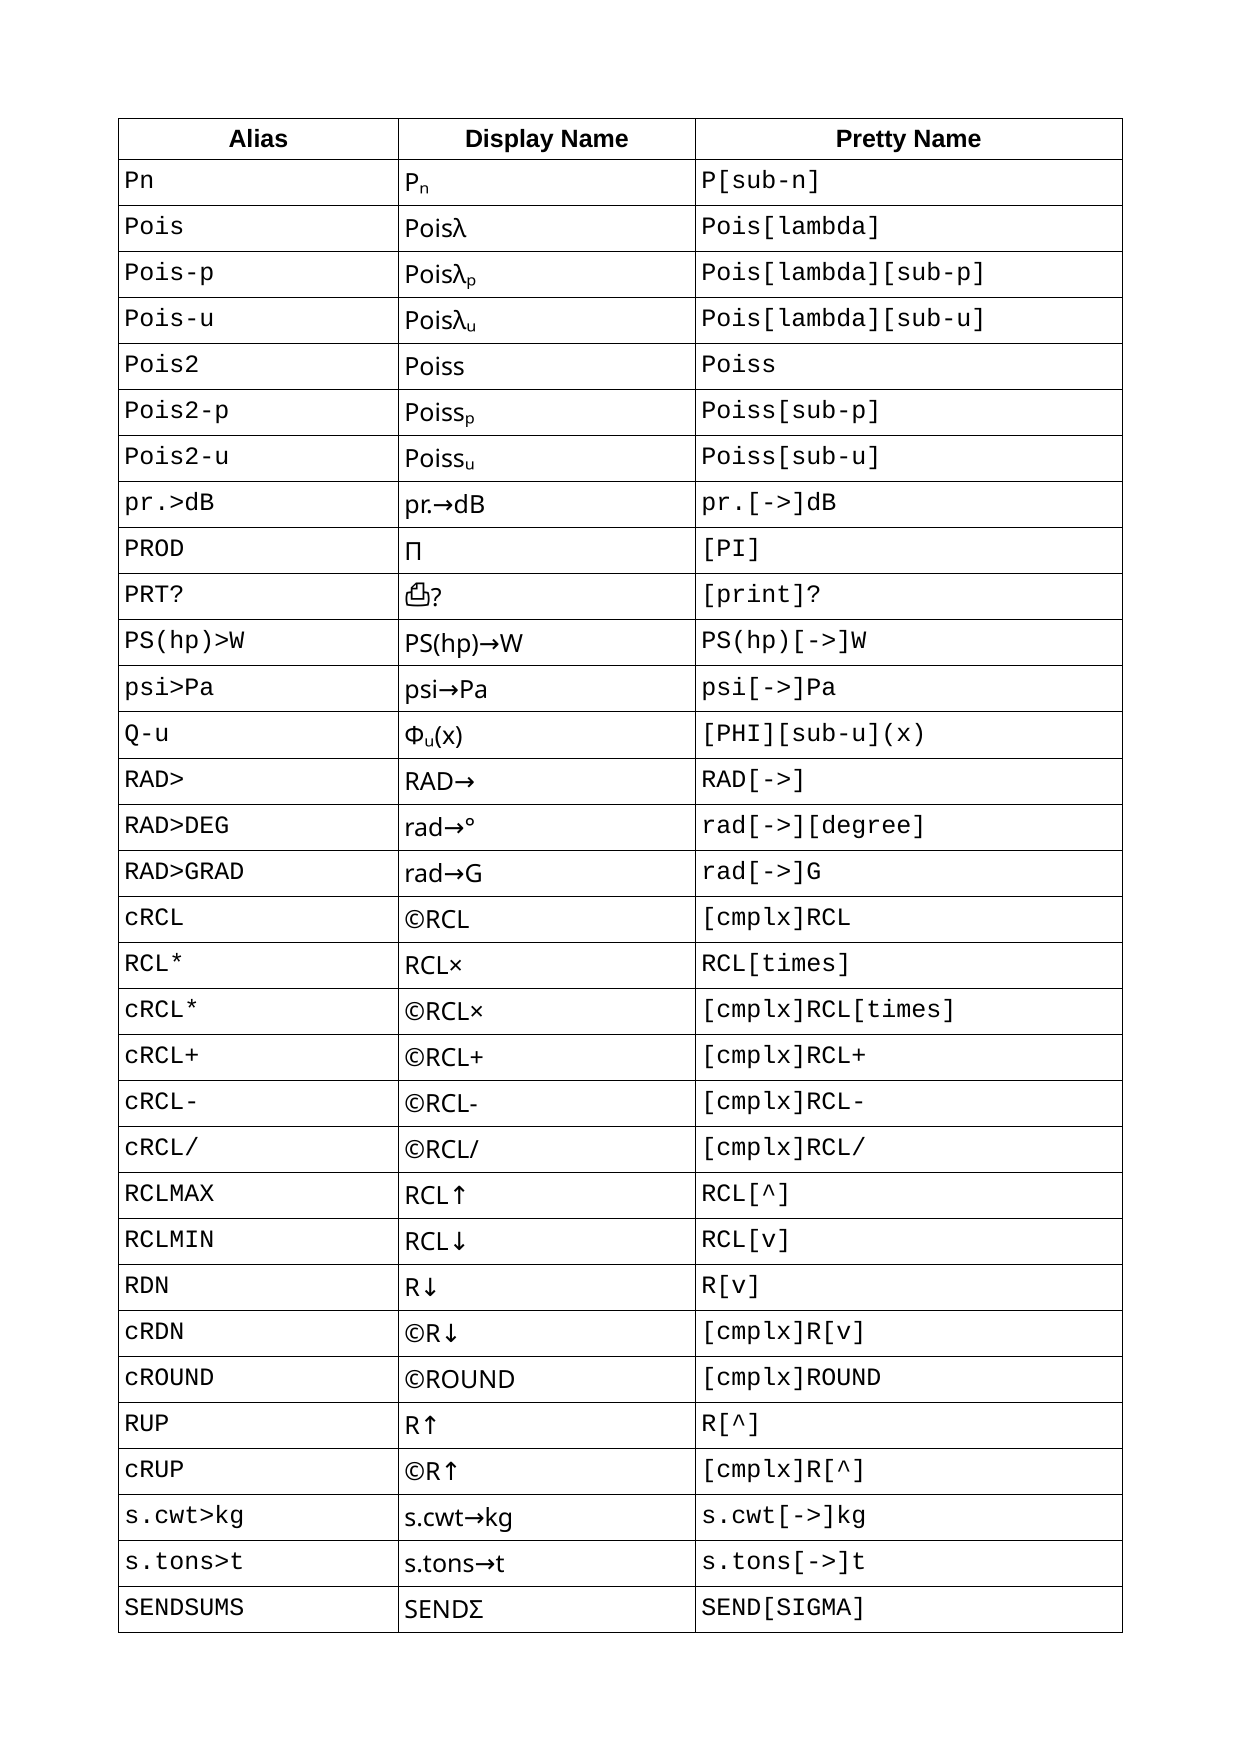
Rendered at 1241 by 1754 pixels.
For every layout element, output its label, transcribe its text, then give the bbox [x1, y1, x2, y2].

table_cell [cmplx]RCL/ [696, 1127, 1122, 1172]
table_cell s.cwt[->]kg [696, 1495, 1122, 1540]
table_cell [print]? [696, 574, 1122, 619]
table_cell Poiss [399, 344, 695, 389]
table_cell Q-u [119, 712, 398, 757]
table_cell s.tons[->]t [696, 1541, 1122, 1586]
table_cell Pn [119, 160, 398, 205]
table_cell RCLMIN [119, 1219, 398, 1264]
table_cell cRUP [119, 1449, 398, 1494]
table_cell [cmplx]RCL+ [696, 1035, 1122, 1080]
table_cell ©RCL× [399, 989, 695, 1034]
table_cell s.tons>t [119, 1541, 398, 1586]
table_cell Pois2-p [119, 390, 398, 435]
table_cell ©RCL [399, 897, 695, 942]
table_cell cRCL [119, 897, 398, 942]
table_cell SEND[SIGMA] [696, 1587, 1122, 1632]
table_cell [cmplx]ROUND [696, 1357, 1122, 1402]
table_cell P[sub-n] [696, 160, 1122, 205]
table_cell SENDΣ [399, 1587, 695, 1632]
table_cell RCL[times] [696, 943, 1122, 988]
table_cell Pois[lambda][sub-u] [696, 298, 1122, 343]
table_cell ©RCL- [399, 1081, 695, 1126]
table_cell Pois [119, 206, 398, 251]
table_cell psi[->]Pa [696, 666, 1122, 711]
table_cell cRDN [119, 1311, 398, 1356]
table_cell RCL↓ [399, 1219, 695, 1264]
table_cell Pois[lambda][sub-p] [696, 252, 1122, 297]
table_cell s.cwt>kg [119, 1495, 398, 1540]
table_cell RAD→ [399, 759, 695, 803]
table_cell ©RCL+ [399, 1035, 695, 1080]
table_cell RAD> [119, 759, 398, 803]
table_cell RDN [119, 1265, 398, 1310]
table_cell [cmplx]RCL [696, 897, 1122, 942]
table_cell rad[->][degree] [696, 805, 1122, 849]
table_cell Poisλᵤ [399, 298, 695, 343]
table_cell Poissᵤ [399, 436, 695, 481]
table_cell [cmplx]RCL[times] [696, 989, 1122, 1034]
table_header Display Name [399, 119, 695, 159]
table_cell Pois2-u [119, 436, 398, 481]
table_cell rad[->]G [696, 851, 1122, 896]
table_cell Poisλₚ [399, 252, 695, 297]
table_cell Poiss[sub-p] [696, 390, 1122, 435]
table_cell RAD>GRAD [119, 851, 398, 896]
table_cell Π [399, 528, 695, 573]
table_cell RCL↑ [399, 1173, 695, 1218]
table_header Pretty Name [696, 119, 1122, 159]
table_cell Poisλ [399, 206, 695, 251]
table_cell ©R↑ [399, 1449, 695, 1494]
table_cell PS(hp)>W [119, 620, 398, 665]
table_cell Pois[lambda] [696, 206, 1122, 251]
table_cell cRCL- [119, 1081, 398, 1126]
table_cell cRCL* [119, 989, 398, 1034]
table_cell Poissₚ [399, 390, 695, 435]
table_cell R↓ [399, 1265, 695, 1310]
table_cell RAD[->] [696, 759, 1122, 803]
table_cell RCL[^] [696, 1173, 1122, 1218]
table_cell RCLMAX [119, 1173, 398, 1218]
table_cell PROD [119, 528, 398, 573]
table_cell Φᵤ(x) [399, 712, 695, 757]
table_cell pr.→dB [399, 482, 695, 527]
table_cell pr.>dB [119, 482, 398, 527]
table_cell PS(hp)[->]W [696, 620, 1122, 665]
table_cell rad→G [399, 851, 695, 896]
table_cell RCL[v] [696, 1219, 1122, 1264]
table_cell cRCL/ [119, 1127, 398, 1172]
table_cell RCL× [399, 943, 695, 988]
table_cell pr.[->]dB [696, 482, 1122, 527]
table_cell rad→° [399, 805, 695, 849]
table_cell cRCL+ [119, 1035, 398, 1080]
table_cell [cmplx]R[^] [696, 1449, 1122, 1494]
table_cell Pₙ [399, 160, 695, 205]
table_cell ©R↓ [399, 1311, 695, 1356]
table_cell [cmplx]R[v] [696, 1311, 1122, 1356]
table_cell PS(hp)→W [399, 620, 695, 665]
table_cell s.cwt→kg [399, 1495, 695, 1540]
table_cell Poiss[sub-u] [696, 436, 1122, 481]
table_cell [PI] [696, 528, 1122, 573]
table_cell RUP [119, 1403, 398, 1448]
table_cell PRT? [119, 574, 398, 619]
table_cell ©ROUND [399, 1357, 695, 1402]
table_cell Pois-u [119, 298, 398, 343]
table_cell ⎙? [399, 574, 695, 619]
table_cell s.tons→t [399, 1541, 695, 1586]
table_cell [cmplx]RCL- [696, 1081, 1122, 1126]
table_cell psi>Pa [119, 666, 398, 711]
table_cell cROUND [119, 1357, 398, 1402]
table_cell RCL* [119, 943, 398, 988]
table_cell SENDSUMS [119, 1587, 398, 1632]
table_cell Pois-p [119, 252, 398, 297]
table_cell R[^] [696, 1403, 1122, 1448]
table_cell Pois2 [119, 344, 398, 389]
table_cell psi→Pa [399, 666, 695, 711]
table_cell [PHI][sub-u](x) [696, 712, 1122, 757]
table_cell R[v] [696, 1265, 1122, 1310]
table_cell ©RCL/ [399, 1127, 695, 1172]
table_cell Poiss [696, 344, 1122, 389]
table_cell R↑ [399, 1403, 695, 1448]
table_cell RAD>DEG [119, 805, 398, 849]
table_header Alias [119, 119, 398, 159]
